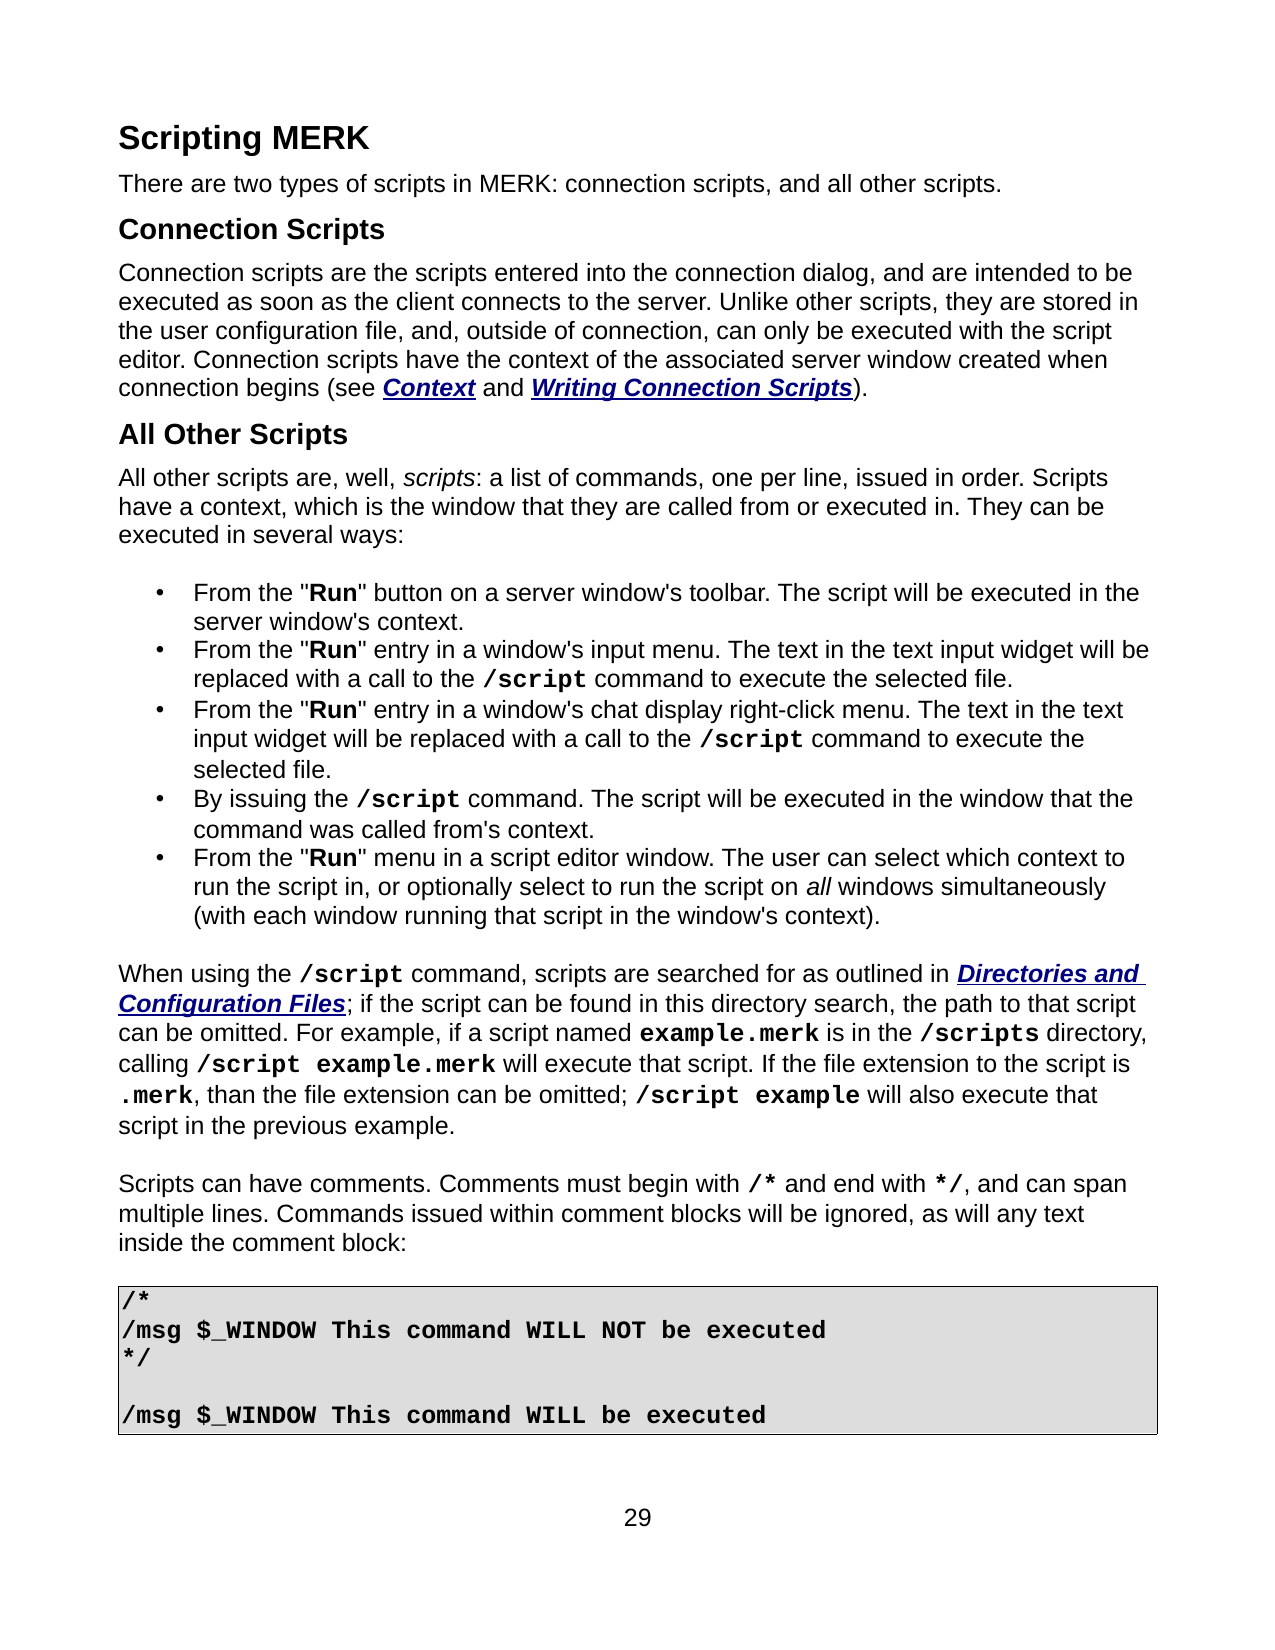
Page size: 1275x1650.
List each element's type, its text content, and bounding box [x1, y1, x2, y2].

table_header /* /msg $_WINDOW This command WILL NOT be executed */ /msg $_WINDOW This command WILL be executed [119, 1287, 1157, 1433]
text Connection scripts are the scripts entered into the connection dialog, and are intended to be executed as soon as the client connects to the server. Unlike other scripts, they are stored in the user configuration file, and, outside of connection, can only be executed with the script editor. Connection scripts have the context of the associated server window created when connection begins (see Context and Writing Connection Scripts). [118, 258, 1157, 402]
text Scripts can have comments. Comments must begin with /* and end with */, and can span multiple lines. Commands issued within comment blocks will be ignored, as will any text inside the comment block: [118, 1168, 1157, 1257]
subtitle Scripting MERK [118, 118, 1157, 157]
subtitle Connection Scripts [118, 212, 1157, 246]
list From the "Run" menu in a script editor window. The user can select which context to run the script in, or optionally select to run the script on all windows simultaneously (with each window running that script in the window's context). [156, 843, 1157, 930]
text All other scripts are, well, scripts: a list of commands, one per line, issued in order. Scripts have a context, which is the window that they are called from or executed in. They can be executed in several ways: [118, 463, 1157, 549]
text There are two types of scripts in MERK: connection scripts, and all other scripts. [118, 169, 1157, 198]
list From the "Run" button on a server window's toolbar. The script will be executed in the server window's context. [156, 578, 1157, 635]
list From the "Run" entry in a window's input menu. The text in the text input widget will be replaced with a call to the /script command to execute the selected file. [156, 635, 1157, 695]
text When using the /script command, scripts are searched for as outlined in Directories and Configuration Files; if the script can be found in this directory search, the path to that script can be omitted. For example, if a script named example.merk is in the /scripts directory, calling /script example.merk will execute that script. If the file extension to the script is .merk, than the file extension can be omitted; /script example will also execute that script in the previous example. [118, 958, 1157, 1140]
list From the "Run" entry in a window's chat display right-click menu. The text in the text input widget will be replaced with a call to the /script command to execute the selected file. [156, 695, 1157, 784]
list By issuing the /script command. The script will be executed in the window that the command was called from's context. [156, 784, 1157, 843]
subtitle All Other Scripts [118, 417, 1157, 450]
